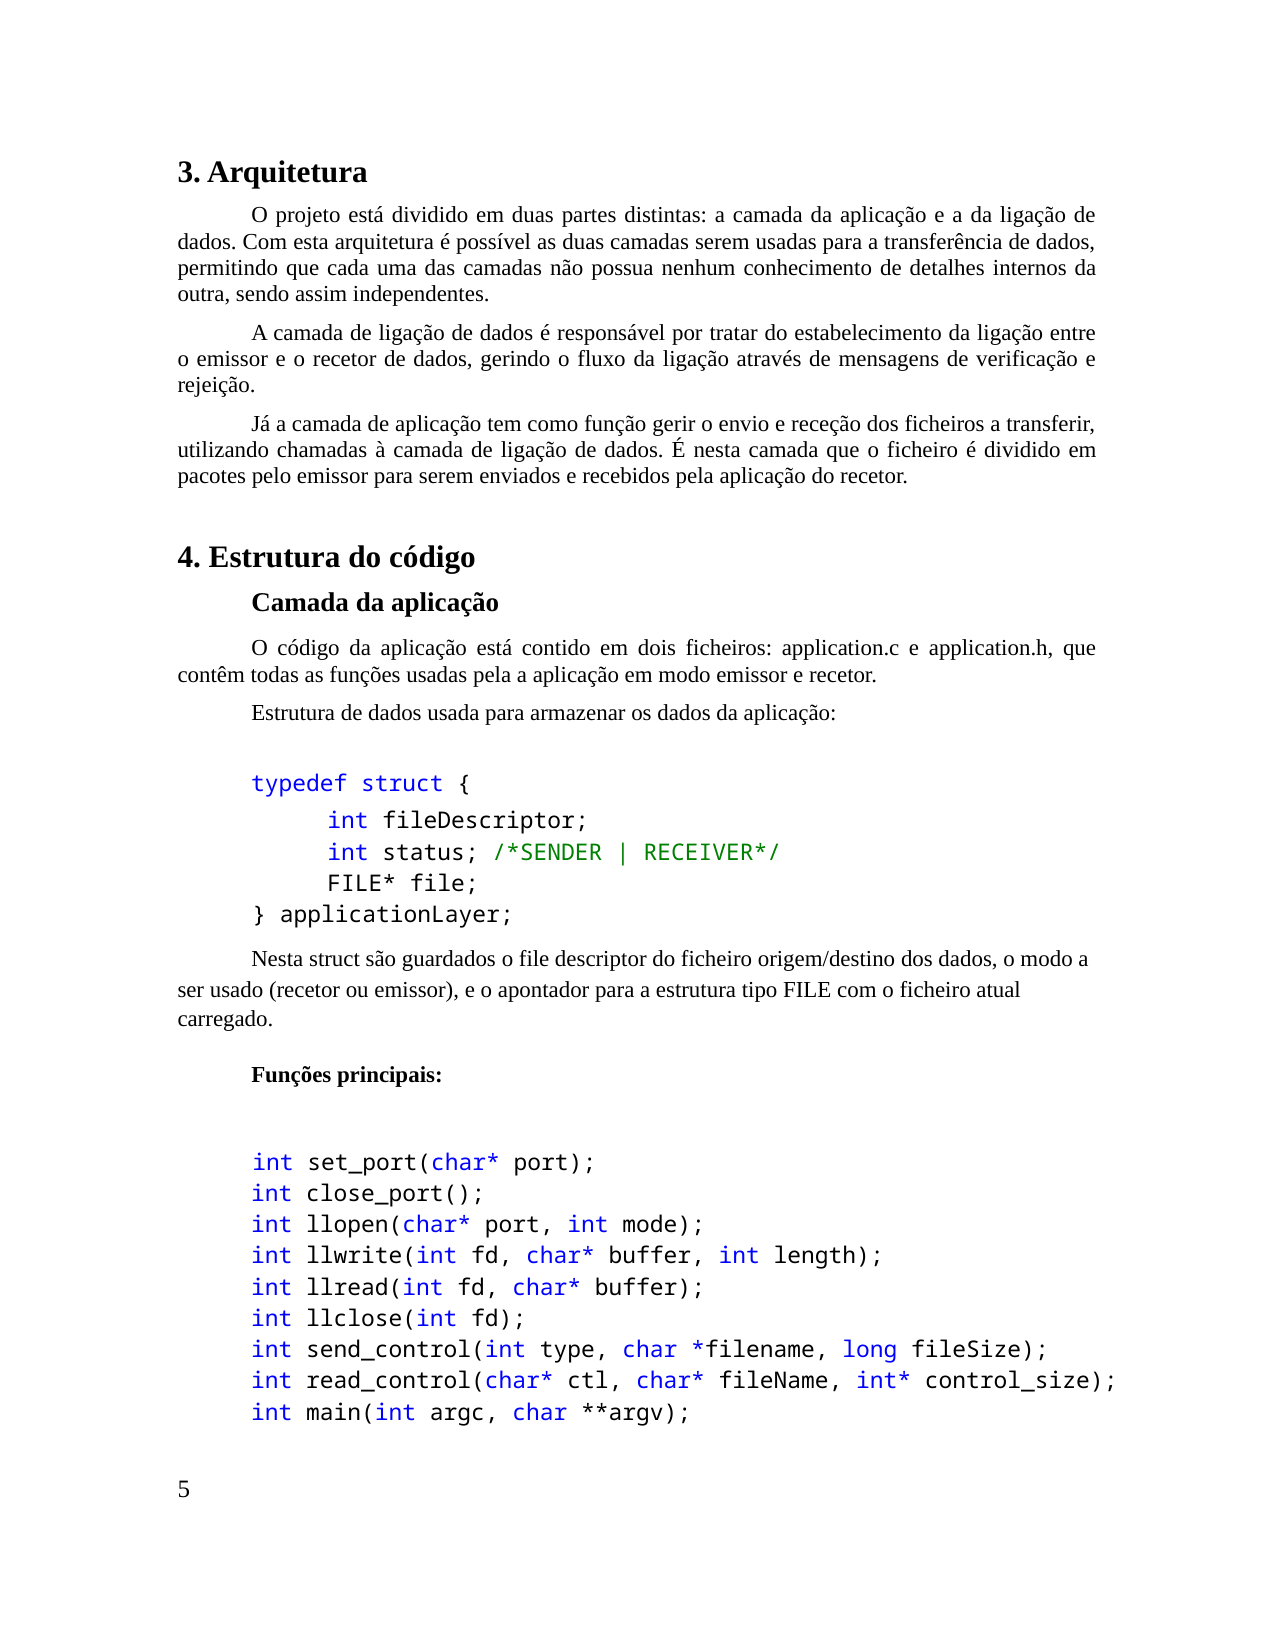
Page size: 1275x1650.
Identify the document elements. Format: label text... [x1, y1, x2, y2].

text O projeto está dividido em duas partes distintas: a camada da aplicação e a da ligação de dados. Com esta arquitetura é possível as duas camadas serem usadas para a transferência de dados, permitindo que cada uma das camadas não possua nenhum conhecimento de detalhes internos da outra, sendo assim independentes. [177, 201, 1098, 307]
text A camada de ligação de dados é responsável por tratar do estabelecimento da ligação entre o emissor e o recetor de dados, gerindo o fluxo da ligação através de mensagens de verificação e rejeição. [177, 319, 1098, 398]
text Já a camada de aplicação tem como função gerir o envio e receção dos ficheiros a transferir, utilizando chamadas à camada de ligação de dados. É nesta camada que o ficheiro é dividido em pacotes pelo emissor para serem enviados e recebidos pela aplicação do recetor. [177, 409, 1098, 489]
text Camada da aplicação [177, 587, 1098, 618]
text 4. Estrutura do código [177, 539, 1098, 575]
text 3. Arquitetura [177, 153, 1098, 189]
text Nesta struct são guardados o file descriptor do ficheiro origem/destino dos dados, o modo a ser usado (recetor ou emissor), e o apontador para a estrutura tipo FILE com o ficheiro atual carregado. [177, 943, 1098, 1032]
text O código da aplicação está contido em dois ficheiros: application.c e application.h, que contêm todas as funções usadas pela a aplicação em modo emissor e recetor. [177, 629, 1098, 687]
text Estrutura de dados usada para armazenar os dados da aplicação: [177, 699, 1098, 725]
text Funções principais: [177, 1062, 1098, 1088]
